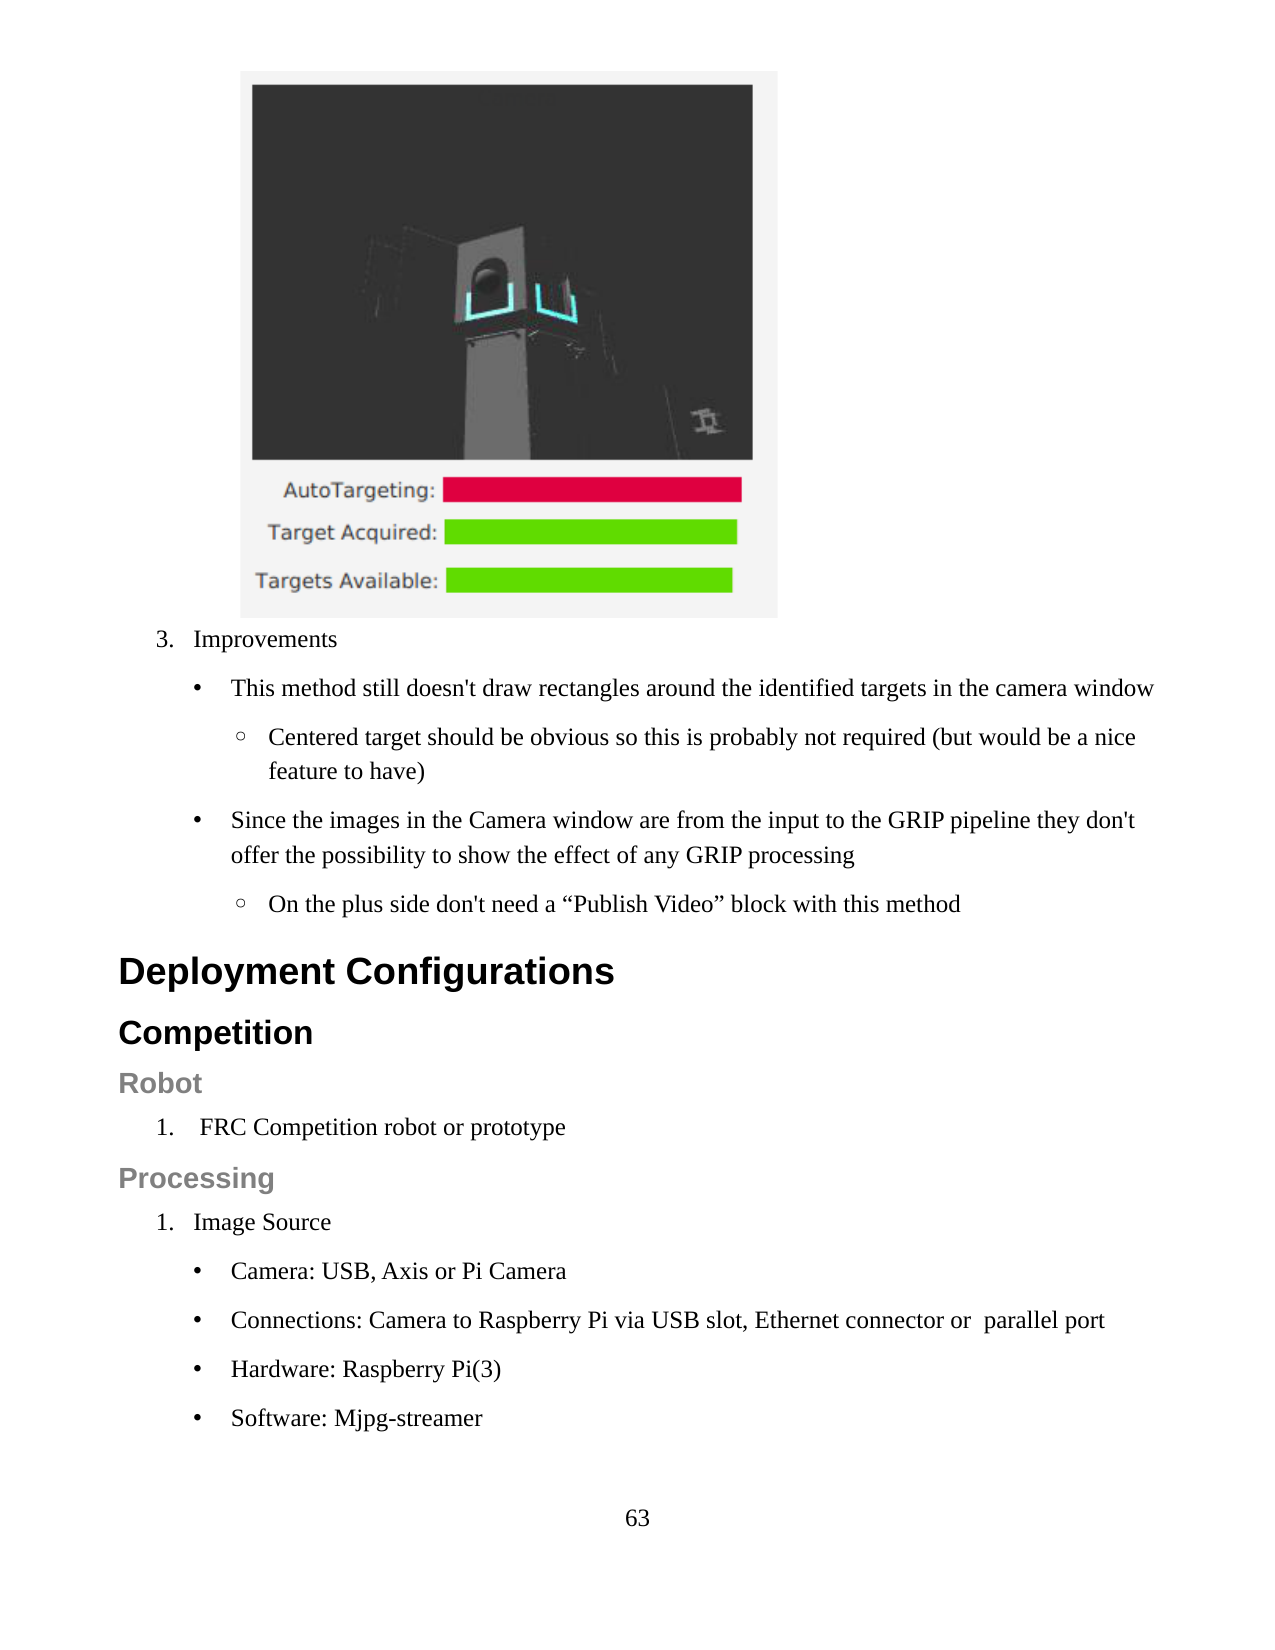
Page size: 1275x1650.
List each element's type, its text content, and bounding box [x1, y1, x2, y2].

list Centered target should be obvious so this is probably not required (but would be a nice feature to have) [231, 722, 1157, 785]
list Improvements [156, 618, 1157, 652]
list Image Source [156, 1207, 1157, 1236]
picture [240, 71, 778, 618]
list Hardware: Raspberry Pi(3) [193, 1354, 1157, 1383]
subtitle Robot [118, 1066, 1157, 1100]
subtitle Deployment Configurations [118, 948, 1157, 992]
list On the plus side don't need a “Publish Video” block with this method [231, 889, 1157, 918]
list Connections: Camera to Raspberry Pi via USB slot, Ethernet connector or parallel port [193, 1305, 1157, 1334]
list FRC Competition robot or prototype [156, 1112, 1157, 1141]
list Camera: USB, Axis or Pi Camera [193, 1256, 1157, 1285]
list This method still doesn't draw rectangles around the identified targets in the camera window [193, 673, 1157, 702]
list Since the images in the Camera window are from the input to the GRIP pipeline they don't offer the possibility to show the effect of any GRIP processing [193, 805, 1157, 869]
subtitle Processing [118, 1161, 1157, 1195]
list Software: Mjpg-streamer [193, 1403, 1157, 1432]
subtitle Competition [118, 1013, 1157, 1052]
